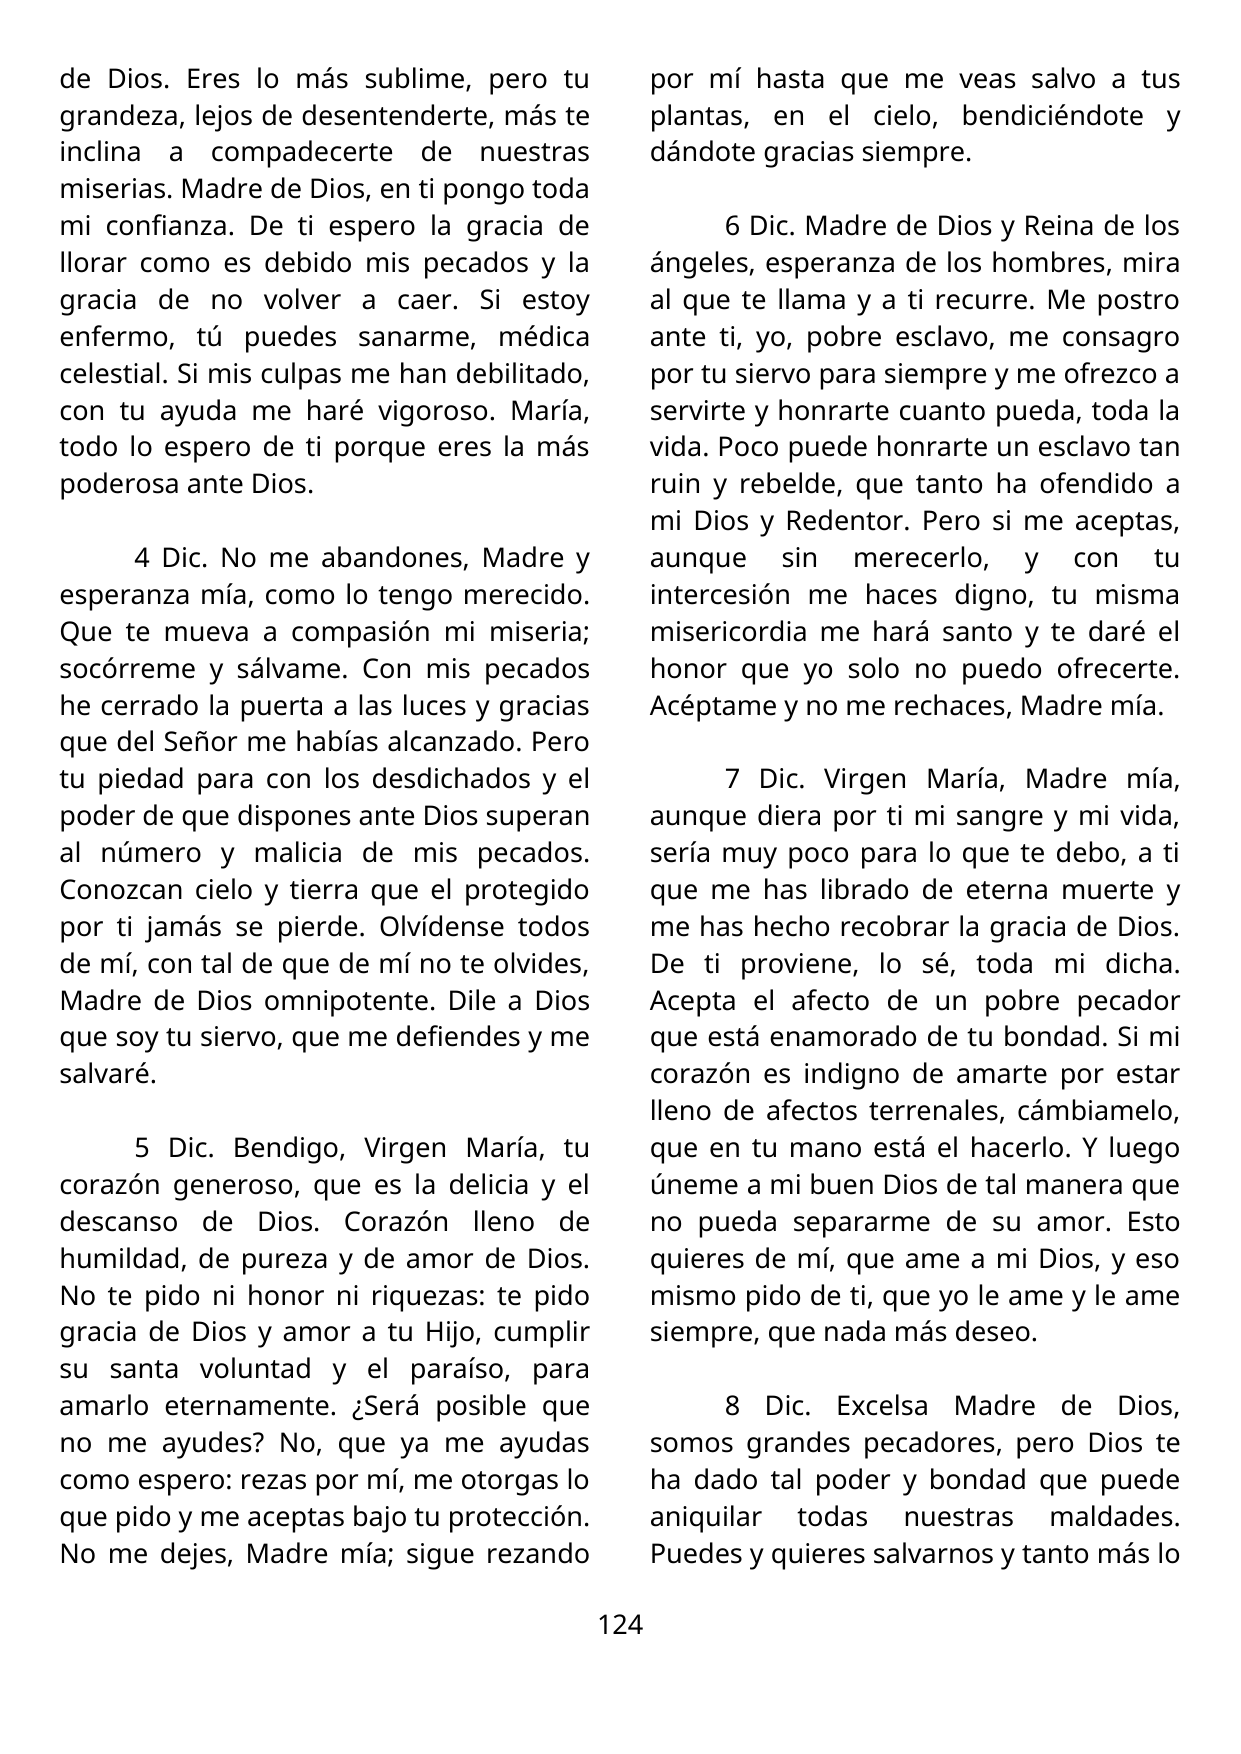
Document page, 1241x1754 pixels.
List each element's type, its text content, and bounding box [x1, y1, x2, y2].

subtitle de Dios. Eres lo más sublime, pero tu grandeza, lejos de desentenderte, más te inclina a compadecerte de nuestras miserias. Madre de Dios, en ti pongo toda mi confianza. De ti espero la gracia de llorar como es debido mis pecados y la gracia de no volver a caer. Si estoy enfermo, tú puedes sanarme, médica celestial. Si mis culpas me han debilitado, con tu ayuda me haré vigoroso. María, todo lo espero de ti porque eres la más poderosa ante Dios. [59, 59, 591, 502]
subtitle por mí hasta que me veas salvo a tus plantas, en el cielo, bendiciéndote y dándote gracias siempre. [649, 59, 1181, 170]
subtitle 5 Dic. Bendigo, Virgen María, tu corazón generoso, que es la delicia y el descanso de Dios. Corazón lleno de humildad, de pureza y de amor de Dios. No te pido ni honor ni riquezas: te pido gracia de Dios y amor a tu Hijo, cumplir su santa voluntad y el paraíso, para amarlo eternamente. ¿Será posible que no me ayudes? No, que ya me ayudas como espero: rezas por mí, me otorgas lo que pido y me aceptas bajo tu protección. No me dejes, Madre mía; sigue rezando [59, 1128, 591, 1571]
subtitle 4 Dic. No me abandones, Madre y esperanza mía, como lo tengo merecido. Que te mueva a compasión mi miseria; socórreme y sálvame. Con mis pecados he cerrado la puerta a las luces y gracias que del Señor me habías alcanzado. Pero tu piedad para con los desdichados y el poder de que dispones ante Dios superan al número y malicia de mis pecados. Conozcan cielo y tierra que el protegido por ti jamás se pierde. Olvídense todos de mí, con tal de que de mí no te olvides, Madre de Dios omnipotente. Dile a Dios que soy tu siervo, que me defiendes y me salvaré. [59, 538, 591, 1092]
subtitle 7 Dic. Virgen María, Madre mía, aunque diera por ti mi sangre y mi vida, sería muy poco para lo que te debo, a ti que me has librado de eterna muerte y me has hecho recobrar la gracia de Dios. De ti proviene, lo sé, toda mi dicha. Acepta el afecto de un pobre pecador que está enamorado de tu bondad. Si mi corazón es indigno de amarte por estar lleno de afectos terrenales, cámbiamelo, que en tu mano está el hacerlo. Y luego úneme a mi buen Dios de tal manera que no pueda separarme de su amor. Esto quieres de mí, que ame a mi Dios, y eso mismo pido de ti, que yo le ame y le ame siempre, que nada más deseo. [649, 760, 1181, 1350]
subtitle 6 Dic. Madre de Dios y Reina de los ángeles, esperanza de los hombres, mira al que te llama y a ti recurre. Me postro ante ti, yo, pobre esclavo, me consagro por tu siervo para siempre y me ofrezco a servirte y honrarte cuanto pueda, toda la vida. Poco puede honrarte un esclavo tan ruin y rebelde, que tanto ha ofendido a mi Dios y Redentor. Pero si me aceptas, aunque sin merecerlo, y con tu intercesión me haces digno, tu misma misericordia me hará santo y te daré el honor que yo solo no puedo ofrecerte. Acéptame y no me rechaces, Madre mía. [649, 207, 1181, 723]
subtitle 8 Dic. Excelsa Madre de Dios, somos grandes pecadores, pero Dios te ha dado tal poder y bondad que puede aniquilar todas nuestras maldades. Puedes y quieres salvarnos y tanto más lo [649, 1387, 1181, 1571]
